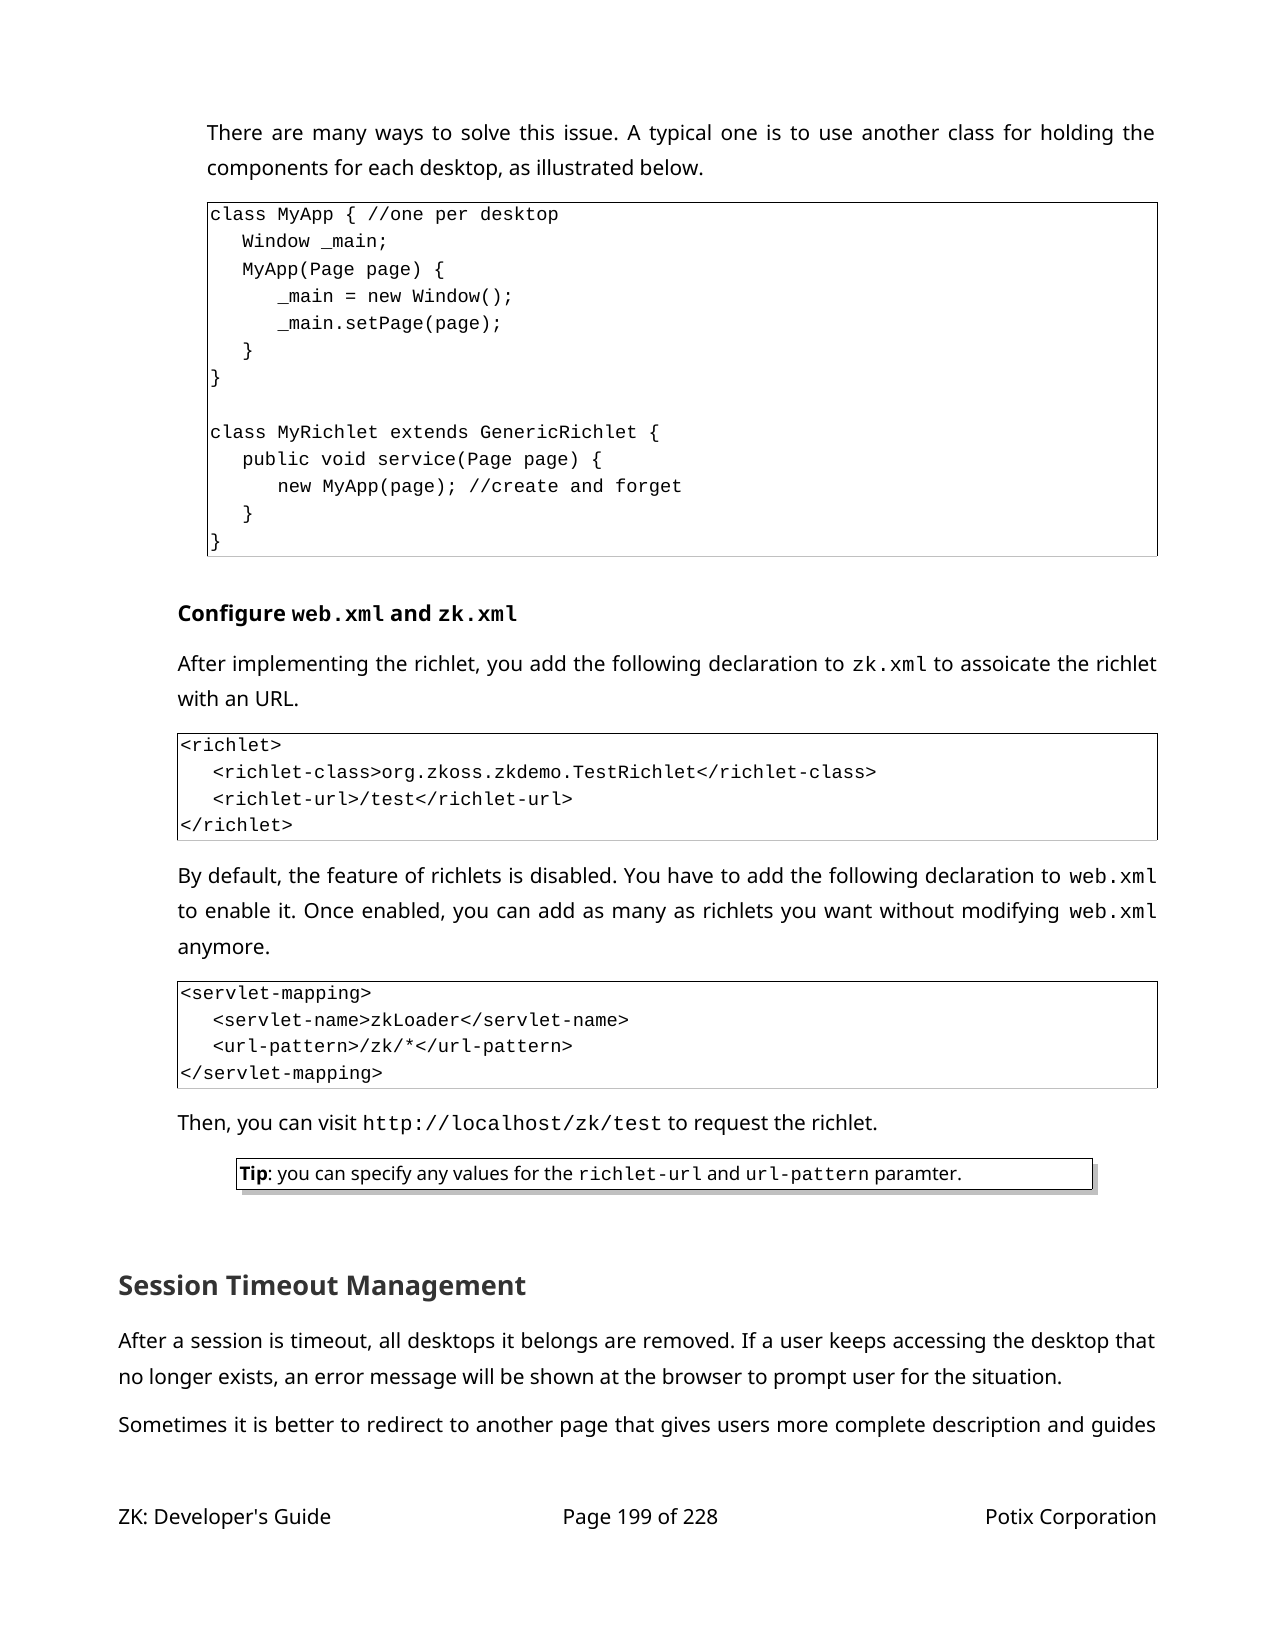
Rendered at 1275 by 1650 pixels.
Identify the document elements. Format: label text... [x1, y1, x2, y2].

text _main = new Window(); [208, 284, 1157, 308]
text Tip: you can specify any values for the richlet-url and url-pattern paramter. [237, 1159, 1092, 1189]
subtitle Session Timeout Management [118, 1266, 1157, 1303]
text By default, the feature of richlets is disabled. You have to add the following declaration to web.xml to enable it. Once enabled, you can add as many as richlets you want without modifying web.xml anymore. [177, 861, 1157, 960]
text <servlet-mapping> <servlet-name>zkLoader</servlet-name> <url-pattern>/zk/*</url-pattern> </servlet-mapping> [178, 982, 1157, 1088]
text <richlet> <richlet-class>org.zkoss.zkdemo.TestRichlet</richlet-class> <richlet-url>/test</richlet-url> </richlet> [178, 734, 1157, 840]
text public void service(Page page) { [208, 447, 1157, 471]
text MyApp(Page page) { [208, 257, 1157, 281]
text } [208, 528, 1157, 556]
text Then, you can visit http://localhost/zk/test to request the richlet. [177, 1108, 1157, 1137]
text class MyRichlet extends GenericRichlet { [208, 420, 1157, 444]
text } [208, 338, 1157, 362]
text class MyApp { //one per desktop [208, 203, 1157, 226]
text After a session is timeout, all desktops it belongs are removed. If a user keeps accessing the desktop that no longer exists, an error message will be shown at the browser to prompt user for the situation. [118, 1327, 1157, 1390]
text There are many ways to solve this issue. A typical one is to use another class for holding the components for each desktop, as illustrated below. [207, 118, 1157, 182]
text new MyApp(page); //create and forget [208, 474, 1157, 498]
text After implementing the richlet, you add the following declaration to zk.xml to assoicate the richlet with an URL. [177, 649, 1157, 713]
text } [208, 501, 1157, 526]
subtitle Configure web.xml and zk.xml [177, 598, 1157, 628]
text _main.setPage(page); [208, 311, 1157, 335]
text } [208, 365, 1157, 389]
text Window _main; [208, 229, 1157, 254]
text Sometimes it is better to redirect to another page that gives users more complete description and guides [118, 1411, 1157, 1439]
